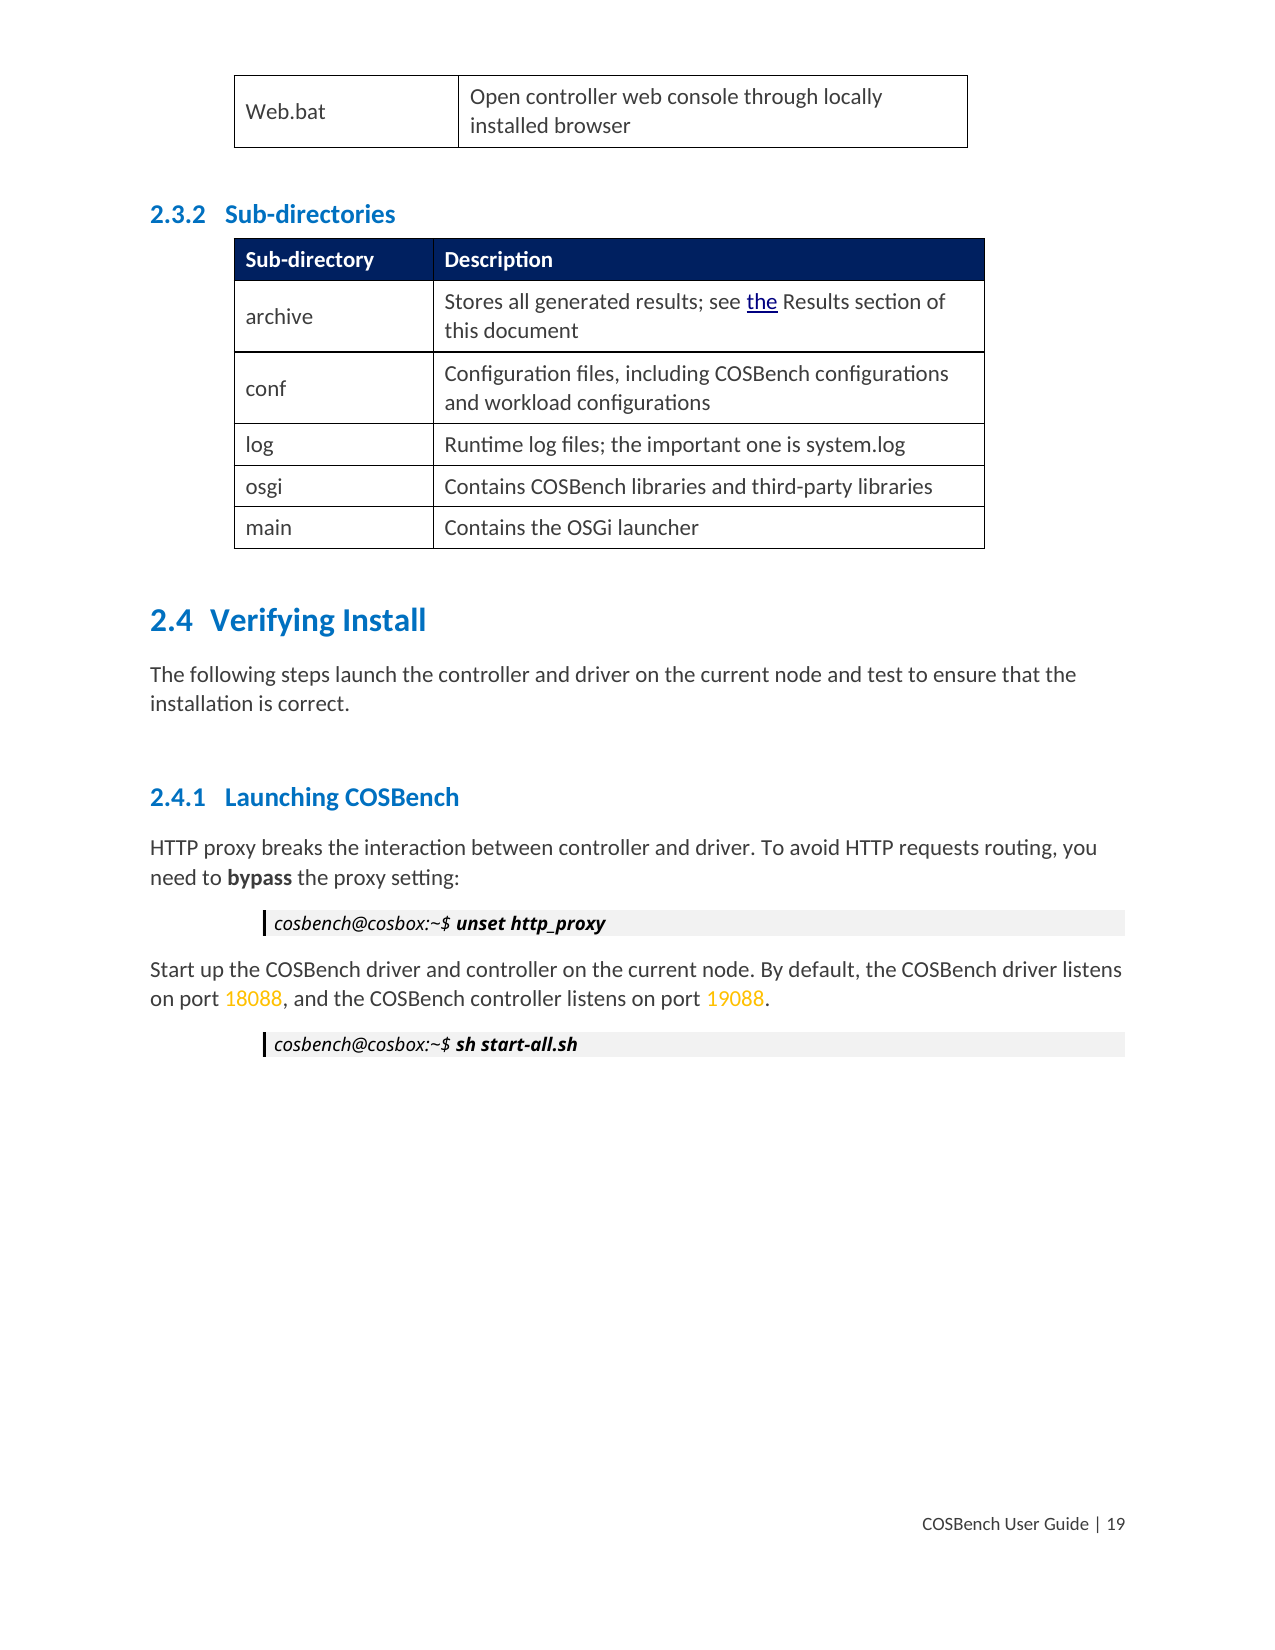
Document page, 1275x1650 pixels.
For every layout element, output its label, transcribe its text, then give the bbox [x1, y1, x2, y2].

text HTTP proxy breaks the interaction between controller and driver. To avoid HTTP requests routing, you need to bypass the proxy setting: [150, 833, 1125, 891]
subtitle Launching COSBench [150, 781, 1125, 813]
table_cell Open controller web console through locally installed browser [459, 76, 967, 147]
table_cell log [235, 424, 433, 465]
table_cell osgi [235, 466, 433, 506]
table_cell Configuration files, including COSBench configurations and workload configurations [434, 353, 984, 423]
table_cell Stores all generated results; see the Results section of this document [434, 281, 984, 351]
table_cell main [235, 507, 433, 548]
table_cell Runtime log files; the important one is system.log [434, 424, 984, 465]
subtitle Verifying Install [150, 599, 1125, 639]
table_cell archive [235, 281, 433, 351]
table_cell Web.bat [235, 76, 458, 147]
subtitle Sub-directories [150, 198, 1125, 231]
text cosbench@cosbox:~$ sh start-all.sh [266, 1032, 1125, 1057]
table_cell conf [235, 353, 433, 423]
text The following steps launch the controller and driver on the current node and test to ensure that the installation is correct. [150, 660, 1125, 717]
table_header Sub-directory [235, 239, 433, 280]
table_cell Contains COSBench libraries and third-party libraries [434, 466, 984, 506]
text cosbench@cosbox:~$ unset http_proxy [266, 910, 1125, 936]
table_cell Contains the OSGi launcher [434, 507, 984, 548]
table_header Description [434, 239, 984, 280]
text Start up the COSBench driver and controller on the current node. By default, the COSBench driver listens on port 18088, and the COSBench controller listens on port 19088. [150, 955, 1125, 1012]
